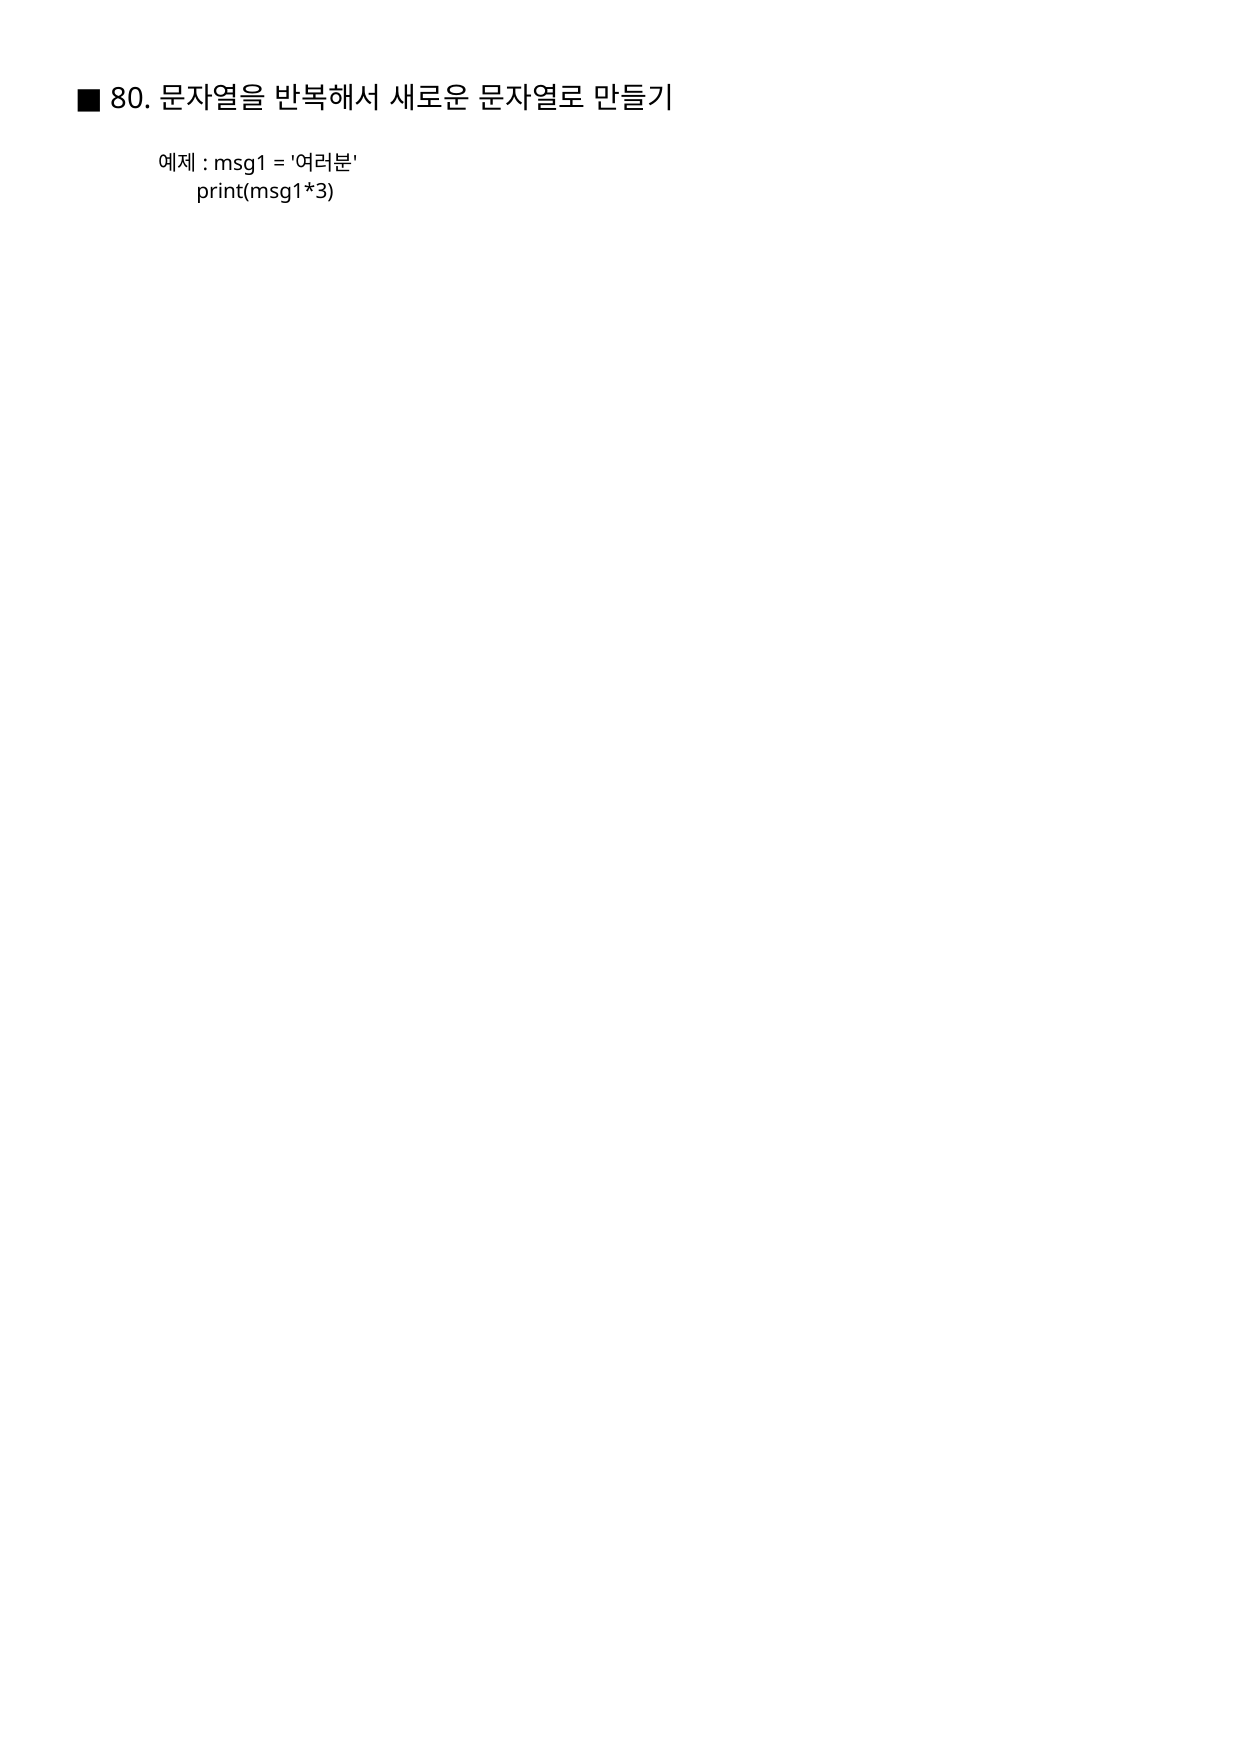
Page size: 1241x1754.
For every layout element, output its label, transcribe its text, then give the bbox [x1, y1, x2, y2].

text 예제 : msg1 = '여러분' [75, 146, 1165, 176]
text print(msg1*3) [75, 176, 1165, 204]
subtitle ■ 80. 문자열을 반복해서 새로운 문자열로 만들기 [75, 75, 1165, 117]
